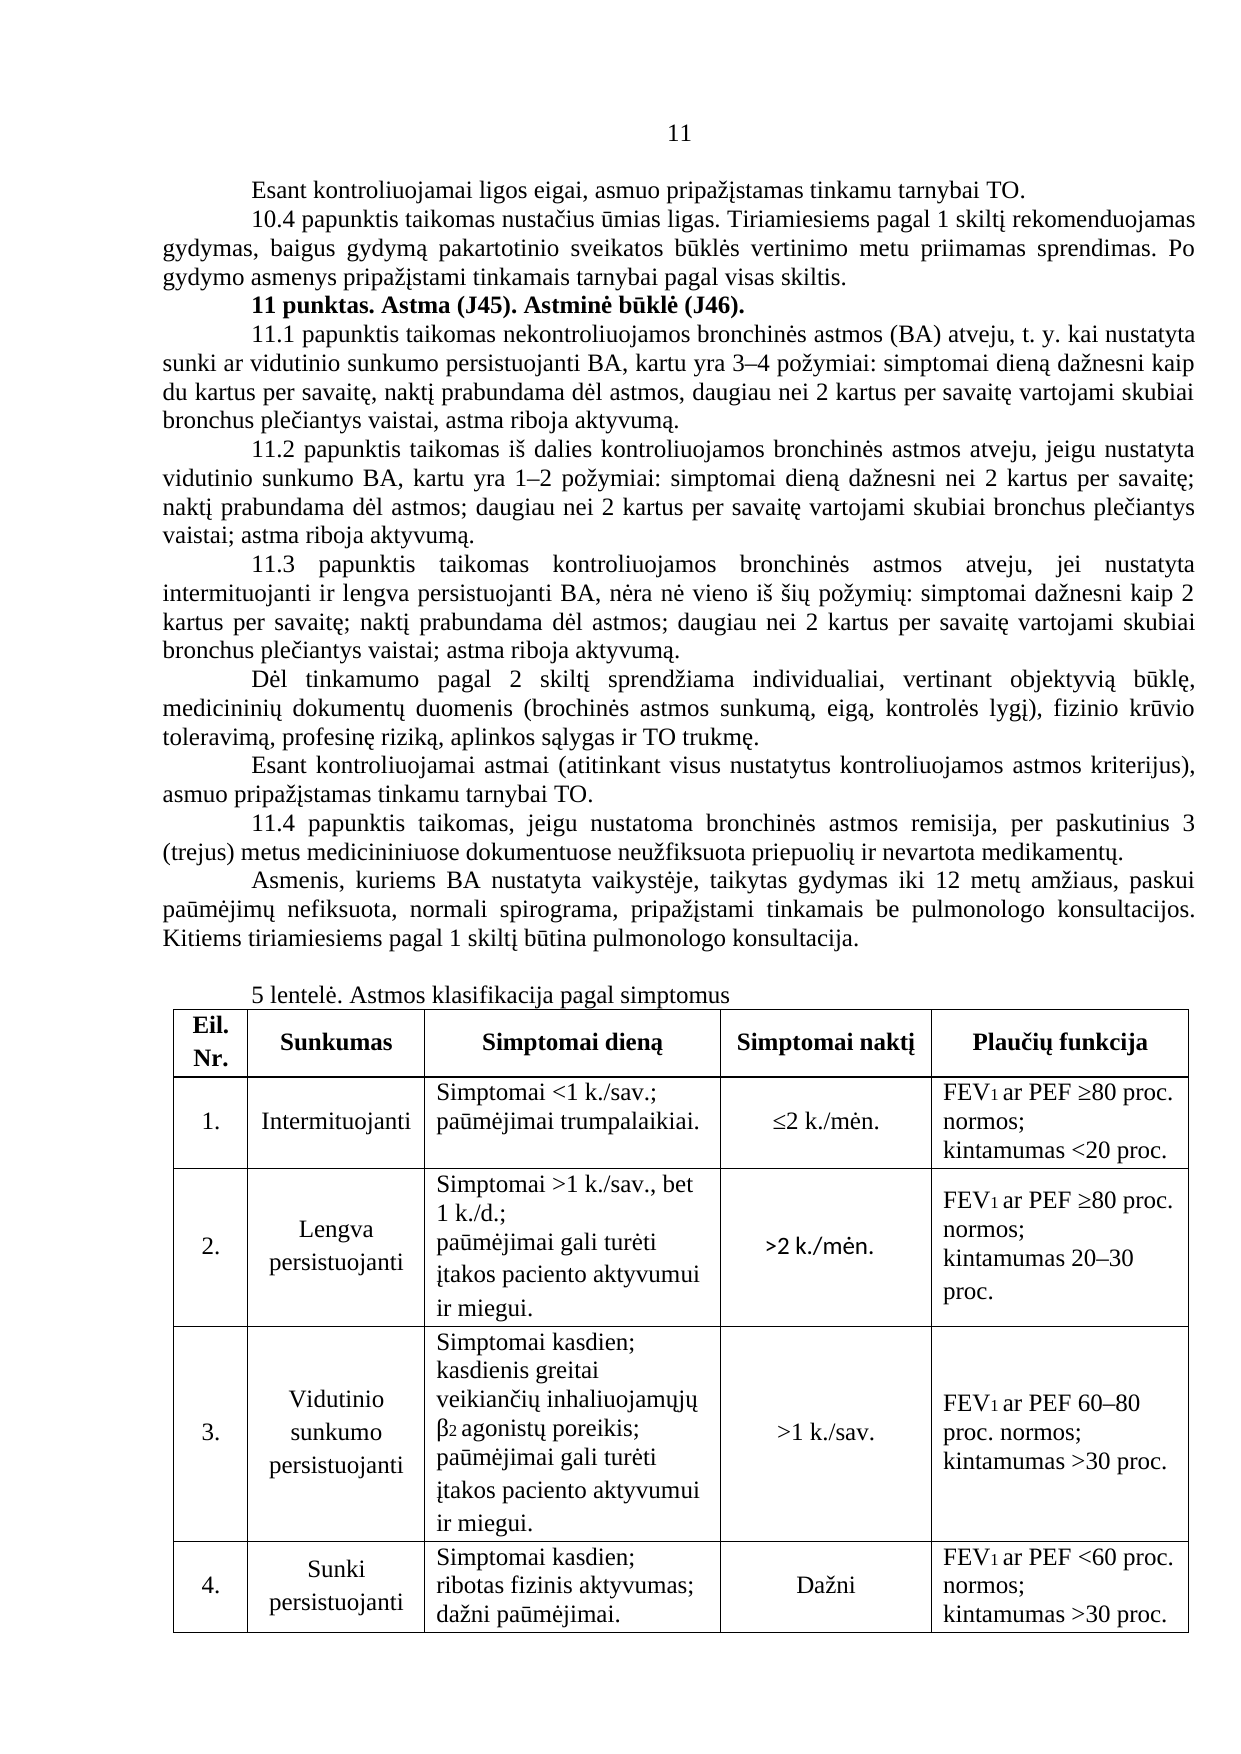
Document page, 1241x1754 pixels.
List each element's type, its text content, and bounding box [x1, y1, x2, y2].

table_header Simptomai dieną [425, 1010, 720, 1076]
text 11.2 papunktis taikomas iš dalies kontroliuojamos bronchinės astmos atveju, jeigu nustatyta vidutinio sunkumo BA, kartu yra 1–2 požymiai: simptomai dieną dažnesni nei 2 kartus per savaitę; naktį prabundama dėl astmos; daugiau nei 2 kartus per savaitę vartojami skubiai bronchus plečiantys vaistai; astma riboja aktyvumą. [162, 434, 1196, 549]
table_cell >2 k./mėn. [721, 1169, 931, 1326]
table_cell FEV1 ar PEF ≥80 proc. normos; kintamumas 20–30 proc. [932, 1169, 1188, 1326]
table_header Plaučių funkcija [932, 1010, 1188, 1076]
table_cell ≤2 k./mėn. [721, 1078, 931, 1168]
text Esant kontroliuojamai astmai (atitinkant visus nustatytus kontroliuojamos astmos kriterijus), asmuo pripažįstamas tinkamu tarnybai TO. [162, 751, 1196, 808]
text 11 punktas. Astma (J45). Astminė būklė (J46). [162, 291, 1196, 319]
table_cell Simptomai <1 k./sav.; paūmėjimai trumpalaikiai. [425, 1078, 720, 1168]
table_cell FEV1 ar PEF <60 proc. normos; kintamumas >30 proc. [932, 1542, 1188, 1632]
table_cell Simptomai kasdien; ribotas fizinis aktyvumas; dažni paūmėjimai. [425, 1542, 720, 1632]
text Esant kontroliuojamai ligos eigai, asmuo pripažįstamas tinkamu tarnybai TO. [162, 176, 1196, 204]
table_cell Vidutinio sunkumo persistuojanti [248, 1327, 424, 1541]
text Dėl tinkamumo pagal 2 skiltį sprendžiama individualiai, vertinant objektyvią būklę, medicininių dokumentų duomenis (brochinės astmos sunkumą, eigą, kontrolės lygį), fizinio krūvio toleravimą, profesinę riziką, aplinkos sąlygas ir TO trukmę. [162, 664, 1196, 751]
text 11.4 papunktis taikomas, jeigu nustatoma bronchinės astmos remisija, per paskutinius 3 (trejus) metus medicininiuose dokumentuose neužfiksuota priepuolių ir nevartota medikamentų. [162, 808, 1196, 866]
text 10.4 papunktis taikomas nustačius ūmias ligas. Tiriamiesiems pagal 1 skiltį rekomenduojamas gydymas, baigus gydymą pakartotinio sveikatos būklės vertinimo metu priimamas sprendimas. Po gydymo asmenys pripažįstami tinkamais tarnybai pagal visas skiltis. [162, 204, 1196, 291]
table_cell 3. [174, 1327, 247, 1541]
table_cell >1 k./sav. [721, 1327, 931, 1541]
table_cell Intermituojanti [248, 1078, 424, 1168]
table_cell Lengva persistuojanti [248, 1169, 424, 1326]
table_cell FEV1 ar PEF ≥80 proc. normos; kintamumas <20 proc. [932, 1078, 1188, 1168]
table_cell 1. [174, 1078, 247, 1168]
table_cell Dažni [721, 1542, 931, 1632]
table_header Sunkumas [248, 1010, 424, 1076]
table_cell 2. [174, 1169, 247, 1326]
table_cell Simptomai kasdien; kasdienis greitai veikiančių inhaliuojamųjų β2 agonistų poreikis; paūmėjimai gali turėti įtakos paciento aktyvumui ir miegui. [425, 1327, 720, 1541]
table_header Simptomai naktį [721, 1010, 931, 1076]
table_cell FEV1 ar PEF 60–80 proc. normos; kintamumas >30 proc. [932, 1327, 1188, 1541]
table_cell 4. [174, 1542, 247, 1632]
text Asmenis, kuriems BA nustatyta vaikystėje, taikytas gydymas iki 12 metų amžiaus, paskui paūmėjimų nefiksuota, normali spirograma, pripažįstami tinkamais be pulmonologo konsultacijos. Kitiems tiriamiesiems pagal 1 skiltį būtina pulmonologo konsultacija. [162, 866, 1196, 952]
table_header Eil. Nr. [174, 1010, 247, 1076]
table_cell Simptomai >1 k./sav., bet 1 k./d.; paūmėjimai gali turėti įtakos paciento aktyvumui ir miegui. [425, 1169, 720, 1326]
text 5 lentelė. Astmos klasifikacija pagal simptomus [162, 981, 1196, 1009]
text 11.1 papunktis taikomas nekontroliuojamos bronchinės astmos (BA) atveju, t. y. kai nustatyta sunki ar vidutinio sunkumo persistuojanti BA, kartu yra 3–4 požymiai: simptomai dieną dažnesni kaip du kartus per savaitę, naktį prabundama dėl astmos, daugiau nei 2 kartus per savaitę vartojami skubiai bronchus plečiantys vaistai, astma riboja aktyvumą. [162, 319, 1196, 434]
table_cell Sunki persistuojanti [248, 1542, 424, 1632]
text 11.3 papunktis taikomas kontroliuojamos bronchinės astmos atveju, jei nustatyta intermituojanti ir lengva persistuojanti BA, nėra nė vieno iš šių požymių: simptomai dažnesni kaip 2 kartus per savaitę; naktį prabundama dėl astmos; daugiau nei 2 kartus per savaitę vartojami skubiai bronchus plečiantys vaistai; astma riboja aktyvumą. [162, 549, 1196, 664]
